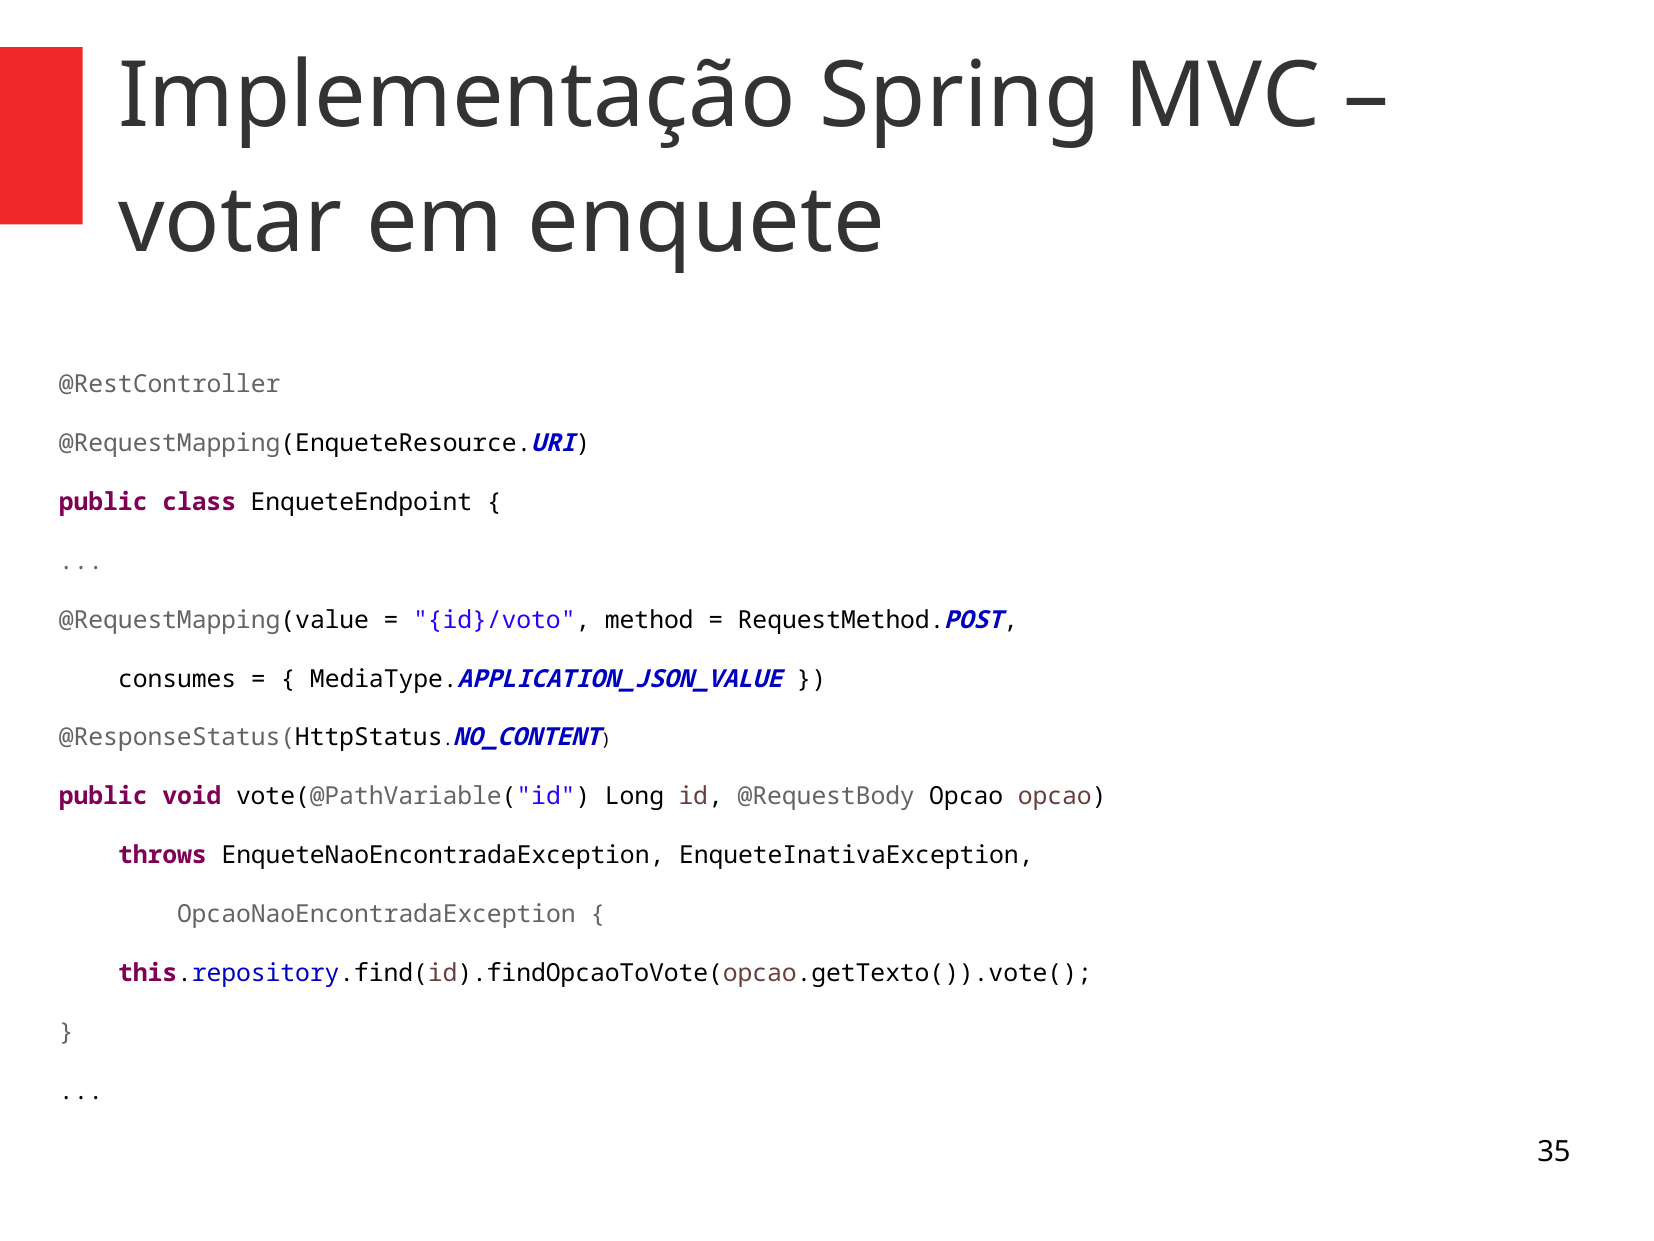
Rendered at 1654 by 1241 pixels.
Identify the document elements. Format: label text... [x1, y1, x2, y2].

title Implementação Spring MVC – votar em enquete [118, 27, 1571, 279]
list @RestController @RequestMapping(EnqueteResource.URI) public class EnqueteEndpoint { ... @RequestMapping(value = "{id}/voto", method = RequestMethod.POST, consumes = { MediaType.APPLICATION_JSON_VALUE }) @ResponseStatus(HttpStatus.NO_CONTENT) public void vote(@PathVariable("id") Long id, @RequestBody Opcao opcao) throws EnqueteNaoEncontradaException, EnqueteInativaException, OpcaoNaoEncontradaException { this.repository.find(id).findOpcaoToVote(opcao.getTexto()).vote(); } ... [59, 366, 1630, 1111]
